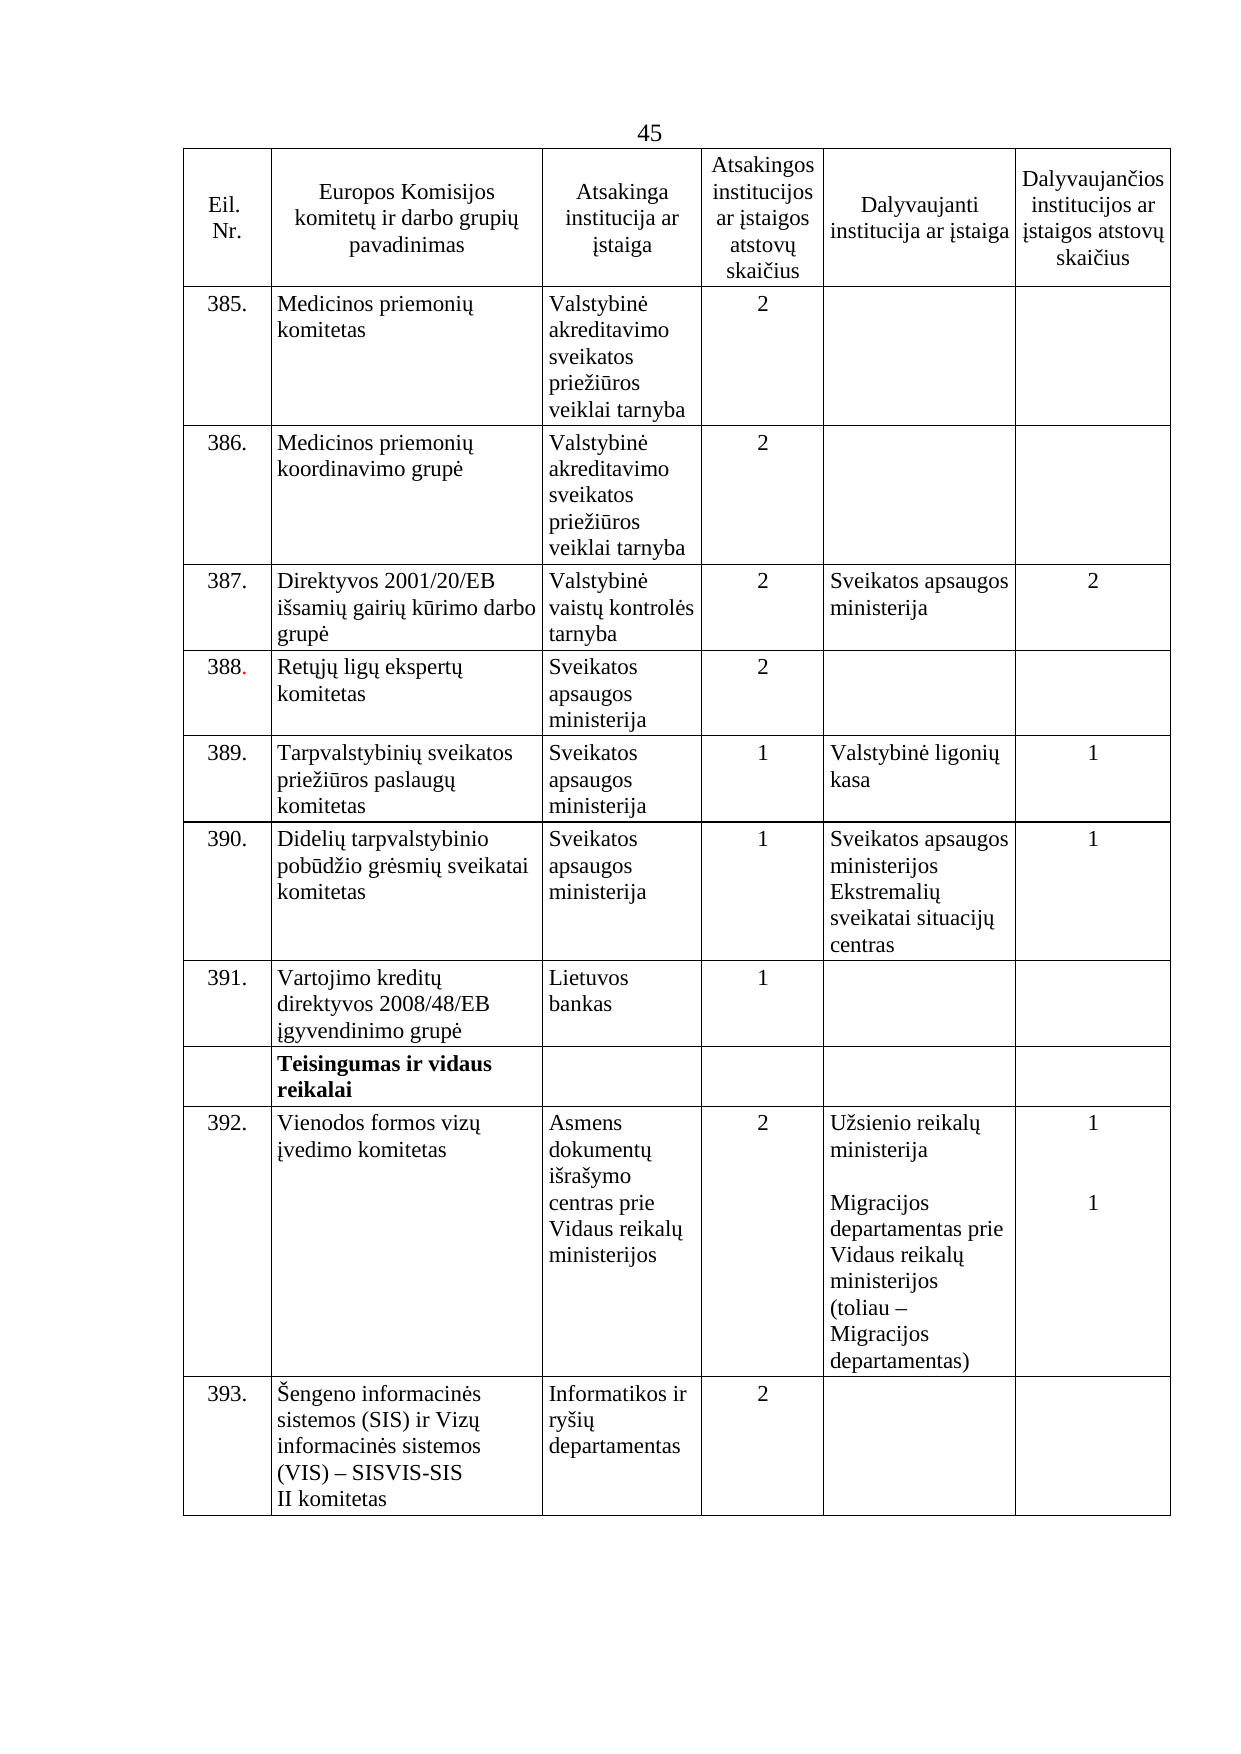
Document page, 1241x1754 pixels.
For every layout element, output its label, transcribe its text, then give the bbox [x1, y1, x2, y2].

table_cell 1 [1016, 736, 1170, 821]
table_cell [543, 1047, 701, 1106]
table_cell 393. [184, 1377, 271, 1514]
table_cell [824, 287, 1015, 425]
table_cell Informatikos ir ryšių departamentas [543, 1377, 701, 1514]
table_cell [1016, 426, 1170, 563]
table_cell [1016, 1047, 1170, 1106]
table_cell [1016, 651, 1170, 735]
table_cell Medicinos priemonių komitetas [272, 287, 542, 425]
table_header Dalyvaujančios institucijos ar įstaigos atstovų skaičius [1016, 149, 1170, 286]
table_cell [1016, 961, 1170, 1046]
table_cell 2 [702, 1377, 823, 1514]
table_cell 388. [184, 651, 271, 735]
table_cell Šengeno informacinės sistemos (SIS) ir Vizų informacinės sistemos (VIS) – SISVIS-SIS II komitetas [272, 1377, 542, 1514]
table_cell 392. [184, 1107, 271, 1376]
table_cell [824, 426, 1015, 563]
table_cell Direktyvos 2001/20/EB išsamių gairių kūrimo darbo grupė [272, 565, 542, 649]
table_cell Teisingumas ir vidaus reikalai [272, 1047, 542, 1106]
table_cell Valstybinė akreditavimo sveikatos priežiūros veiklai tarnyba [543, 426, 701, 563]
table_header Dalyvaujanti institucija ar įstaiga [824, 149, 1015, 286]
table_header Eil. Nr. [184, 149, 271, 286]
table_cell [1016, 287, 1170, 425]
table_cell [184, 1047, 271, 1106]
table_cell 2 [702, 1107, 823, 1376]
table_cell 389. [184, 736, 271, 821]
table_cell Valstybinė akreditavimo sveikatos priežiūros veiklai tarnyba [543, 287, 701, 425]
table_cell Retųjų ligų ekspertų komitetas [272, 651, 542, 735]
table_cell Lietuvos bankas [543, 961, 701, 1046]
table_header Atsakinga institucija ar įstaiga [543, 149, 701, 286]
table_cell Sveikatos apsaugos ministerija [824, 565, 1015, 649]
table_cell 1 [702, 736, 823, 821]
table_cell Tarpvalstybinių sveikatos priežiūros paslaugų komitetas [272, 736, 542, 821]
table_cell 2 [1016, 565, 1170, 649]
table_cell Vartojimo kreditų direktyvos 2008/48/EB įgyvendinimo grupė [272, 961, 542, 1046]
table_cell Užsienio reikalų ministerija Migracijos departamentas prie Vidaus reikalų ministerijos (toliau – Migracijos departamentas) [824, 1107, 1015, 1376]
table_cell 390. [184, 823, 271, 960]
table_cell [824, 1047, 1015, 1106]
table_cell 2 [702, 565, 823, 649]
table_cell 1 1 [1016, 1107, 1170, 1376]
table_cell 1 [1016, 823, 1170, 960]
table_cell 387. [184, 565, 271, 649]
table_cell [824, 961, 1015, 1046]
table_cell Vienodos formos vizų įvedimo komitetas [272, 1107, 542, 1376]
table_cell [824, 651, 1015, 735]
table_cell [702, 1047, 823, 1106]
table_cell 2 [702, 426, 823, 563]
table_cell Didelių tarpvalstybinio pobūdžio grėsmių sveikatai komitetas [272, 823, 542, 960]
table_cell [1016, 1377, 1170, 1514]
table_header Europos Komisijos komitetų ir darbo grupių pavadinimas [272, 149, 542, 286]
table_cell [824, 1377, 1015, 1514]
table_cell 2 [702, 287, 823, 425]
table_cell Valstybinė ligonių kasa [824, 736, 1015, 821]
table_cell 386. [184, 426, 271, 563]
table_cell 1 [702, 823, 823, 960]
table_cell 391. [184, 961, 271, 1046]
table_cell Medicinos priemonių koordinavimo grupė [272, 426, 542, 563]
table_cell 1 [702, 961, 823, 1046]
table_cell Sveikatos apsaugos ministerija [543, 736, 701, 821]
table_cell Sveikatos apsaugos ministerijos Ekstremalių sveikatai situacijų centras [824, 823, 1015, 960]
table_cell Asmens dokumentų išrašymo centras prie Vidaus reikalų ministerijos [543, 1107, 701, 1376]
table_cell 385. [184, 287, 271, 425]
table_cell Sveikatos apsaugos ministerija [543, 823, 701, 960]
table_cell Sveikatos apsaugos ministerija [543, 651, 701, 735]
table_cell 2 [702, 651, 823, 735]
table_cell Valstybinė vaistų kontrolės tarnyba [543, 565, 701, 649]
table_header Atsakingos institucijos ar įstaigos atstovų skaičius [702, 149, 823, 286]
